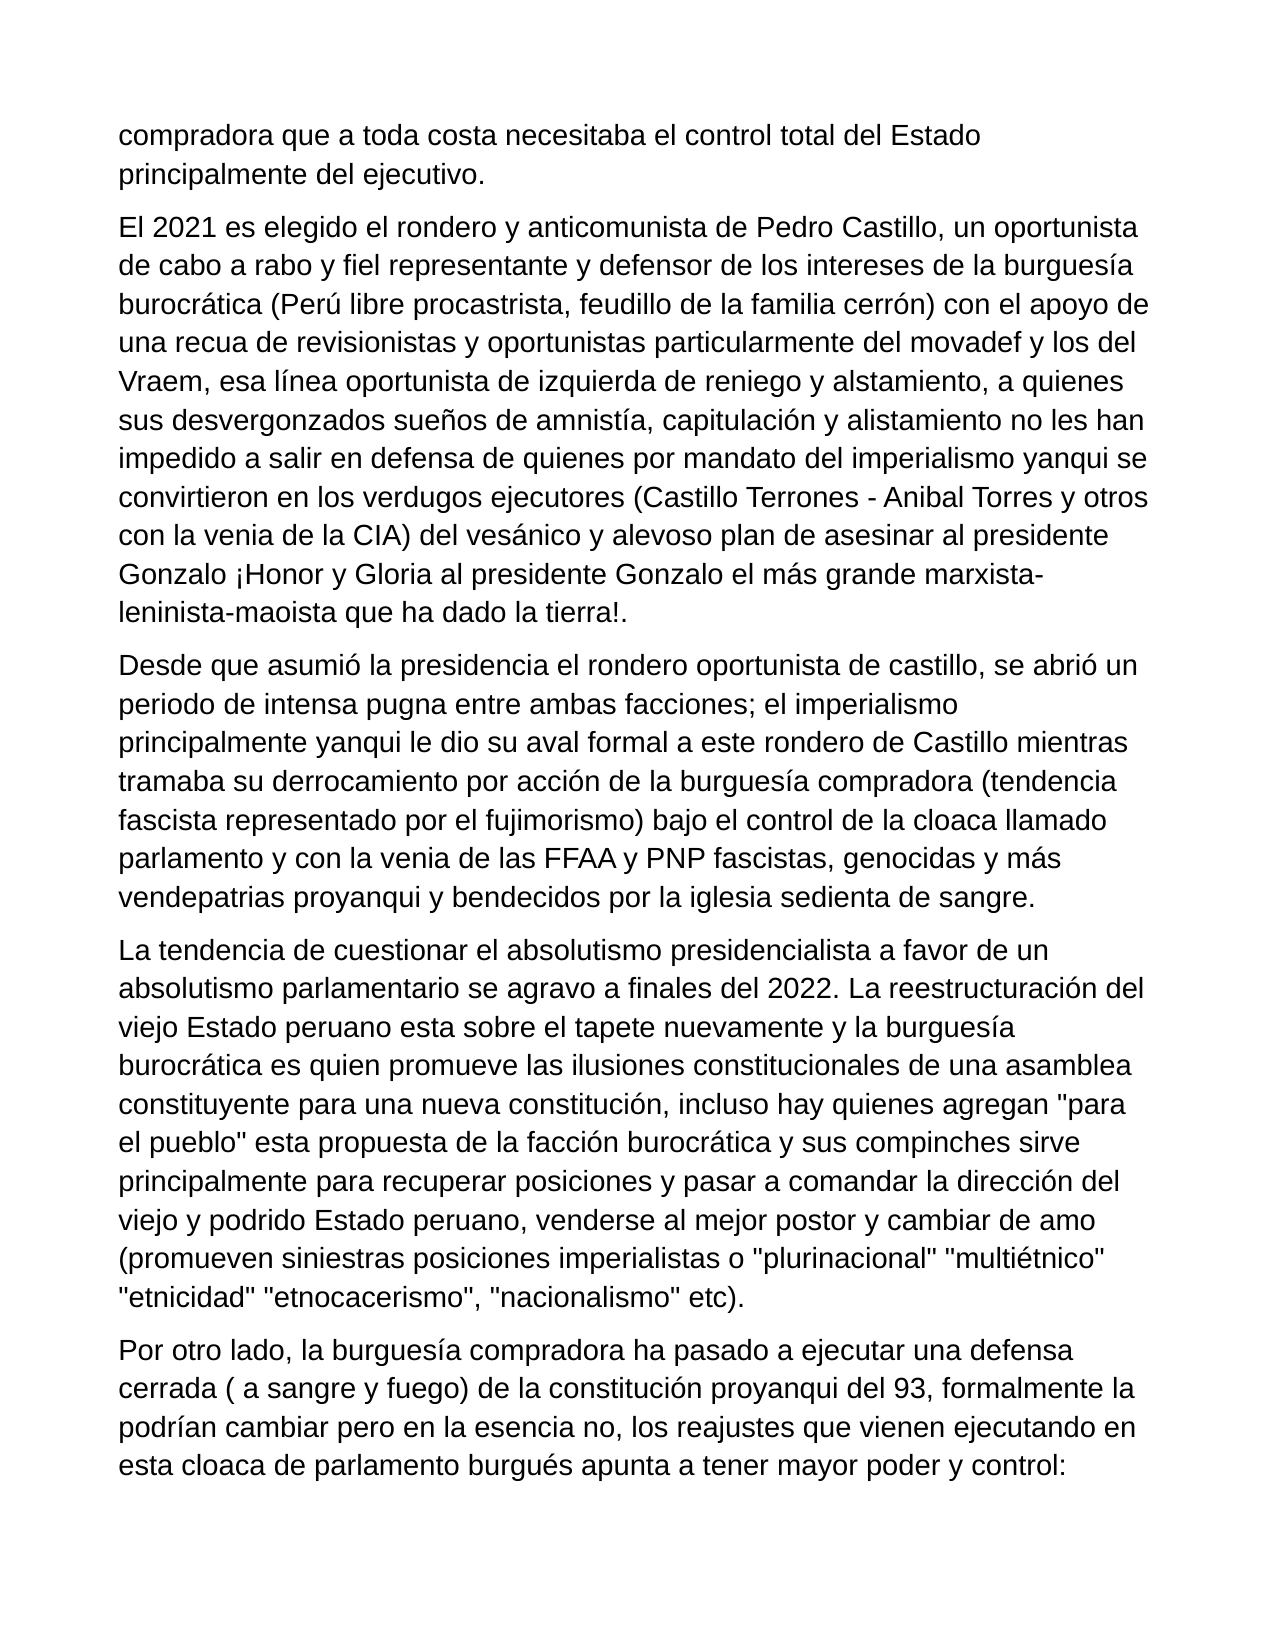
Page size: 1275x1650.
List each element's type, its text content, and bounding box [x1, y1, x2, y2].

text Desde que asumió la presidencia el rondero oportunista de castillo, se abrió un periodo de intensa pugna entre ambas facciones; el imperialismo principalmente yanqui le dio su aval formal a este rondero de Castillo mientras tramaba su derrocamiento por acción de la burguesía compradora (tendencia fascista representado por el fujimorismo) bajo el control de la cloaca llamado parlamento y con la venia de las FFAA y PNP fascistas, genocidas y más vendepatrias proyanqui y bendecidos por la iglesia sedienta de sangre. [118, 648, 1157, 913]
text La tendencia de cuestionar el absolutismo presidencialista a favor de un absolutismo parlamentario se agravo a finales del 2022. La reestructuración del viejo Estado peruano esta sobre el tapete nuevamente y la burguesía burocrática es quien promueve las ilusiones constitucionales de una asamblea constituyente para una nueva constitución, incluso hay quienes agregan "para el pueblo" esta propuesta de la facción burocrática y sus compinches sirve principalmente para recuperar posiciones y pasar a comandar la dirección del viejo y podrido Estado peruano, venderse al mejor postor y cambiar de amo (promueven siniestras posiciones imperialistas o "plurinacional" "multiétnico" "etnicidad" "etnocacerismo", "nacionalismo" etc). [118, 933, 1157, 1313]
text El 2021 es elegido el rondero y anticomunista de Pedro Castillo, un oportunista de cabo a rabo y fiel representante y defensor de los intereses de la burguesía burocrática (Perú libre procastrista, feudillo de la familia cerrón) con el apoyo de una recua de revisionistas y oportunistas particularmente del movadef y los del Vraem, esa línea oportunista de izquierda de reniego y alstamiento, a quienes sus desvergonzados sueños de amnistía, capitulación y alistamiento no les han impedido a salir en defensa de quienes por mandato del imperialismo yanqui se convirtieron en los verdugos ejecutores (Castillo Terrones - Anibal Torres y otros con la venia de la CIA) del vesánico y alevoso plan de asesinar al presidente Gonzalo ¡Honor y Gloria al presidente Gonzalo el más grande marxista-leninista-maoista que ha dado la tierra!. [118, 210, 1157, 629]
text compradora que a toda costa necesitaba el control total del Estado principalmente del ejecutivo. [118, 118, 1157, 190]
text Por otro lado, la burguesía compradora ha pasado a ejecutar una defensa cerrada ( a sangre y fuego) de la constitución proyanqui del 93, formalmente la podrían cambiar pero en la esencia no, los reajustes que vienen ejecutando en esta cloaca de parlamento burgués apunta a tener mayor poder y control: [118, 1333, 1157, 1482]
